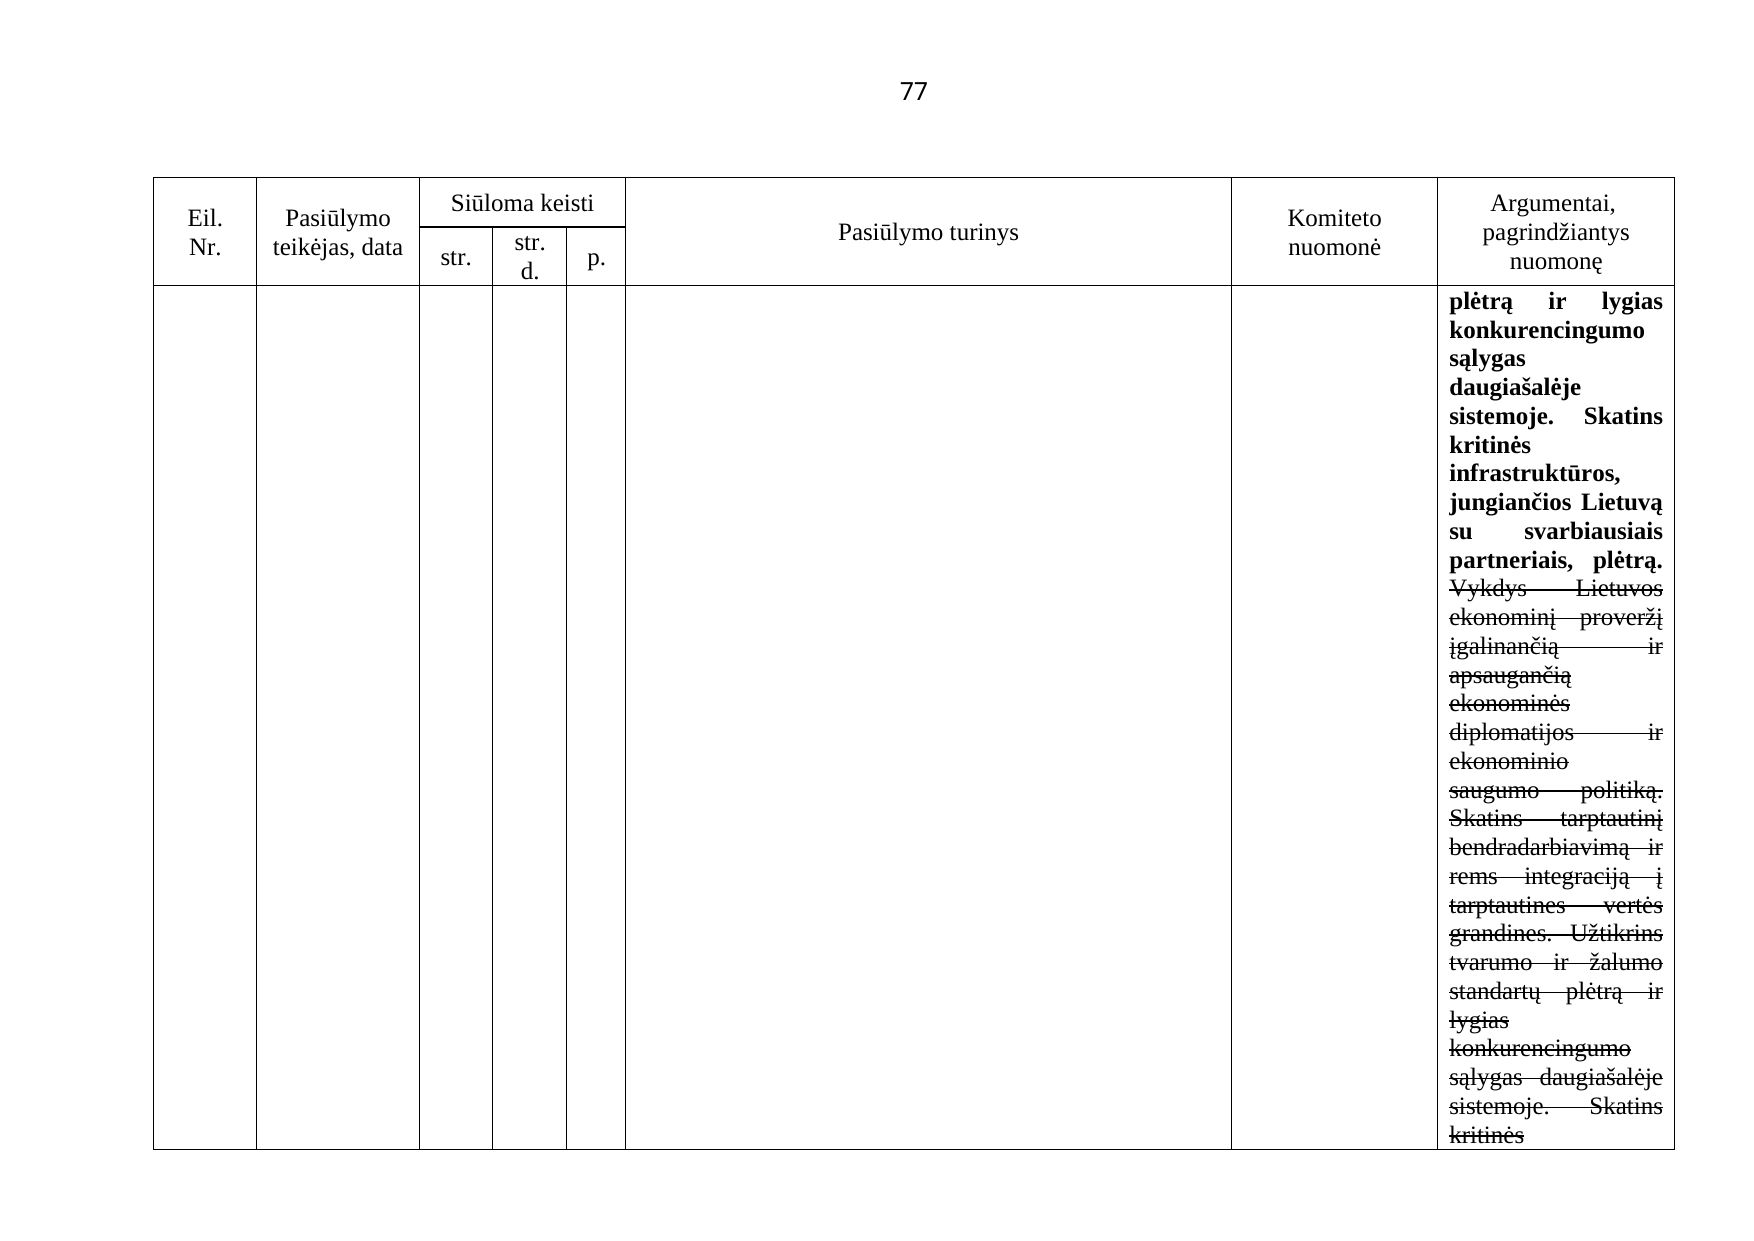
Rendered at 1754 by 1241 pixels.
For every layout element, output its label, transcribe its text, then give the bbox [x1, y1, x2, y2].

table_cell plėtrą ir lygias konkurencingumo sąlygas daugiašalėje sistemoje. Skatins kritinės infrastruktūros, jungiančios Lietuvą su svarbiausiais partneriais, plėtrą. Vykdys Lietuvos ekonominį proveržį įgalinančią ir apsaugančią ekonominės diplomatijos ir ekonominio saugumo politiką. Skatins tarptautinį bendradarbiavimą ir rems integraciją į tarptautines vertės grandines. Užtikrins tvarumo ir žalumo standartų plėtrą ir lygias konkurencingumo sąlygas daugiašalėje sistemoje. Skatins kritinės [1438, 286, 1674, 1148]
table_header Komiteto nuomonė [1232, 178, 1437, 285]
table_cell [1232, 286, 1437, 1148]
table_cell [154, 286, 256, 1148]
table_cell [493, 286, 566, 1148]
table_header Pasiūlymo turinys [626, 178, 1231, 285]
table_cell [567, 286, 625, 1148]
table_header Pasiūlymo teikėjas, data [257, 178, 419, 285]
table_cell [257, 286, 419, 1148]
table_cell p. [567, 228, 625, 285]
table_header Siūloma keisti [420, 178, 625, 226]
table_cell str. d. [493, 228, 566, 285]
table_cell [626, 286, 1231, 1148]
table_header Eil. Nr. [154, 178, 256, 285]
table_cell str. [420, 228, 492, 285]
table_cell [420, 286, 492, 1148]
table_header Argumentai, pagrindžiantys nuomonę [1438, 178, 1674, 285]
